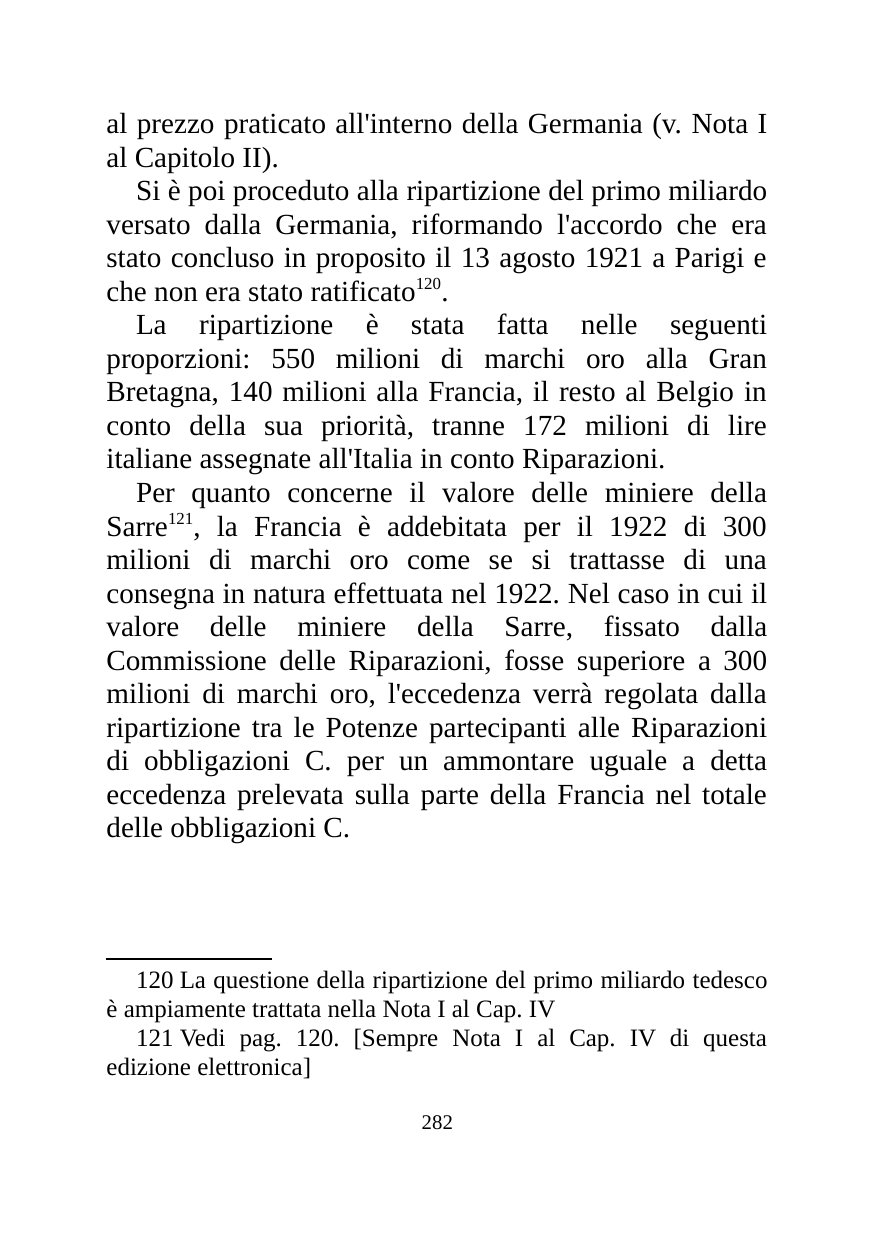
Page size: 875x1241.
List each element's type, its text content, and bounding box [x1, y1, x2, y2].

text Si è poi proceduto alla ripartizione del primo miliardo versato dalla Germania, riformando l'accordo che era stato concluso in proposito il 13 agosto 1921 a Parigi e che non era stato ratificato. [106, 173, 768, 307]
text La ripartizione è stata fatta nelle seguenti proporzioni: 550 milioni di marchi oro alla Gran Bretagna, 140 milioni alla Francia, il resto al Belgio in conto della sua priorità, tranne 172 milioni di lire italiane assegnate all'Italia in conto Riparazioni. [106, 307, 768, 475]
text Per quanto concerne il valore delle miniere della Sarre, la Francia è addebitata per il 1922 di 300 milioni di marchi oro come se si trattasse di una consegna in natura effettuata nel 1922. Nel caso in cui il valore delle miniere della Sarre, fissato dalla Commissione delle Riparazioni, fosse superiore a 300 milioni di marchi oro, l'eccedenza verrà regolata dalla ripartizione tra le Potenze partecipanti alle Riparazioni di obbligazioni C. per un ammontare uguale a detta eccedenza prelevata sulla parte della Francia nel totale delle obbligazioni C. [106, 475, 768, 844]
text al prezzo praticato all'interno della Germania (v. Nota I al Capitolo II). [106, 106, 768, 173]
text La questione della ripartizione del primo miliardo tedesco è ampiamente trattata nella Nota I al Cap. IV [106, 965, 768, 1023]
text Vedi pag. 120. [Sempre Nota I al Cap. IV di questa edizione elettronica] [106, 1023, 768, 1080]
